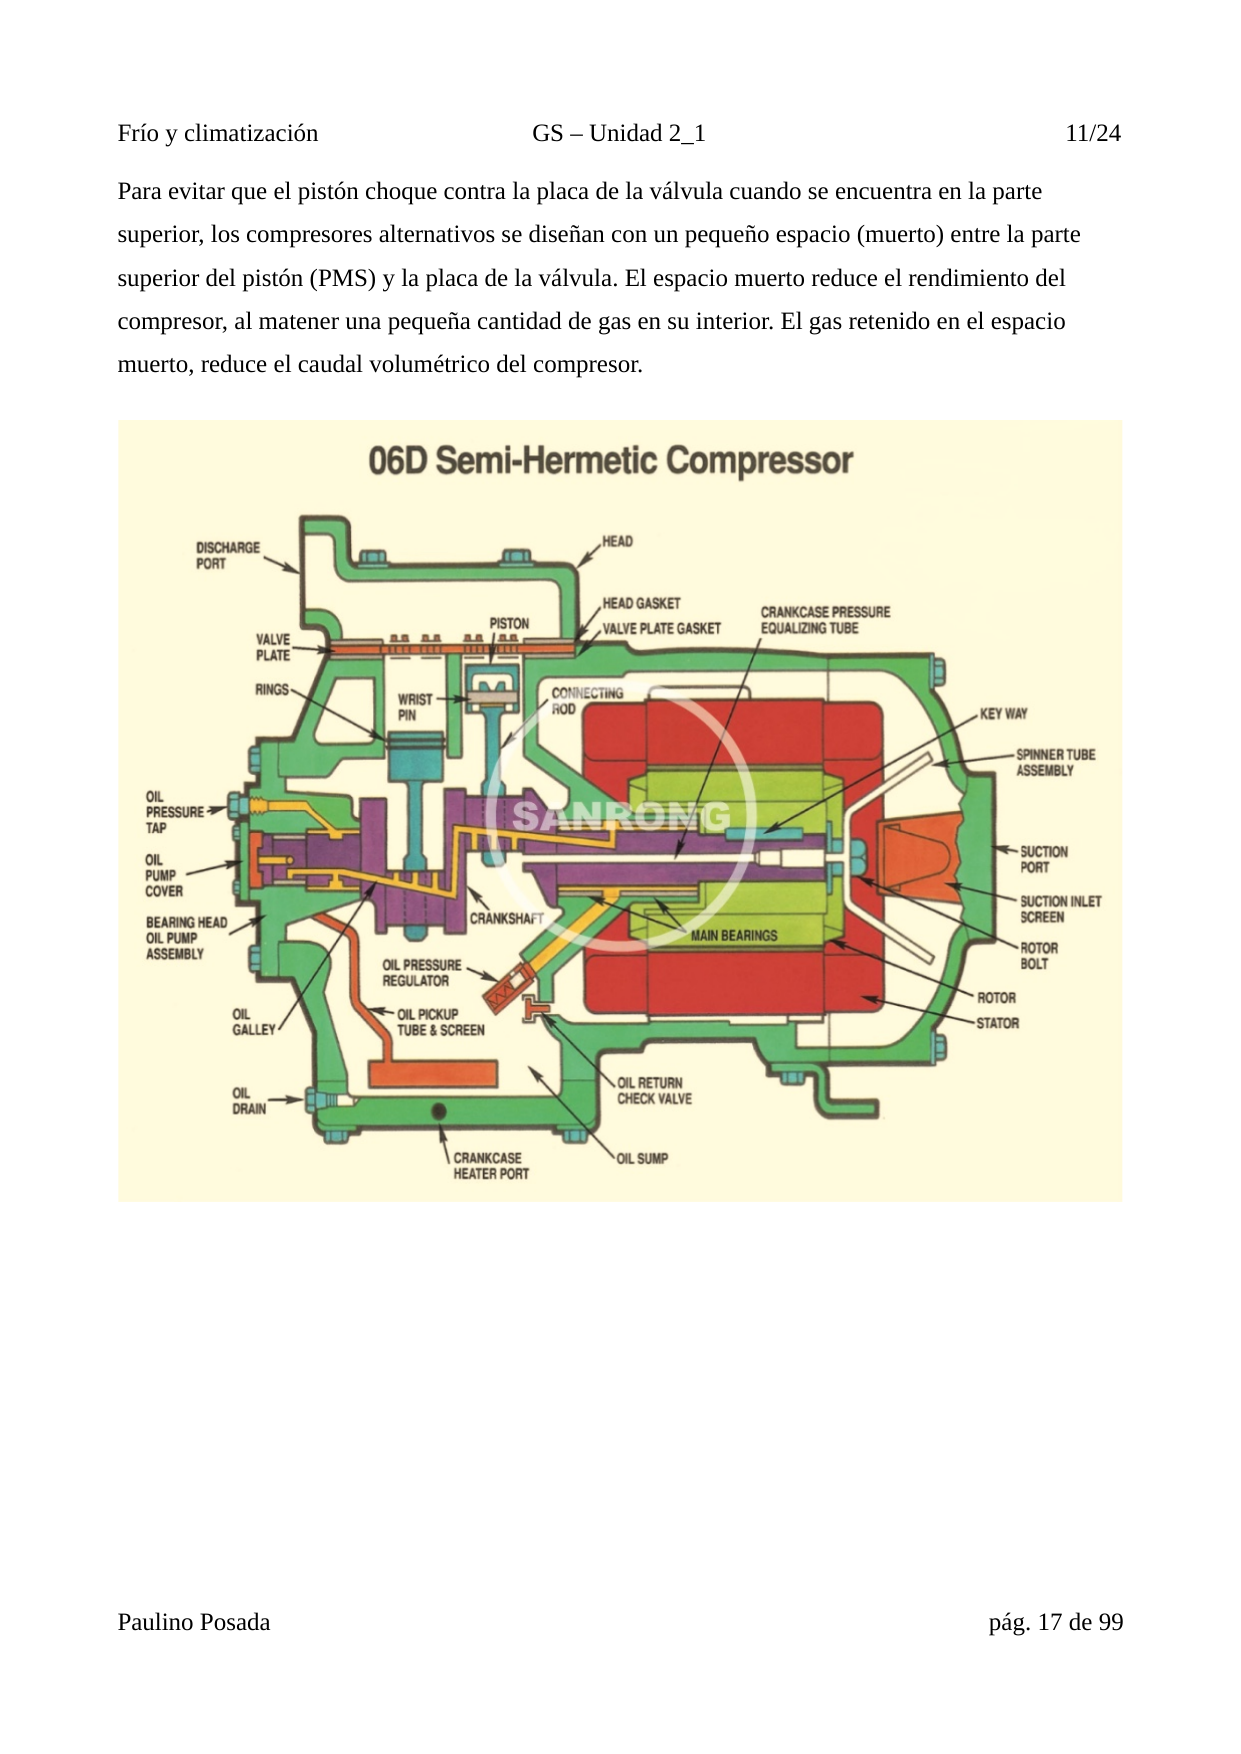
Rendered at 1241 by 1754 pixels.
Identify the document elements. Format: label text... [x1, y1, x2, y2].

picture [118, 420, 1123, 1202]
text superior, los compresores alternativos se diseñan con un pequeño espacio (muerto) entre la parte [117, 219, 1123, 248]
text superior del pistón (PMS) y la placa de la válvula. El espacio muerto reduce el rendimiento del compresor, al matener una pequeña cantidad de gas en su interior. El gas retenido en el espacio muerto, reduce el caudal volumétrico del compresor. [117, 263, 1123, 378]
text Para evitar que el pistón choque contra la placa de la válvula cuando se encuentra en la parte [117, 176, 1123, 205]
